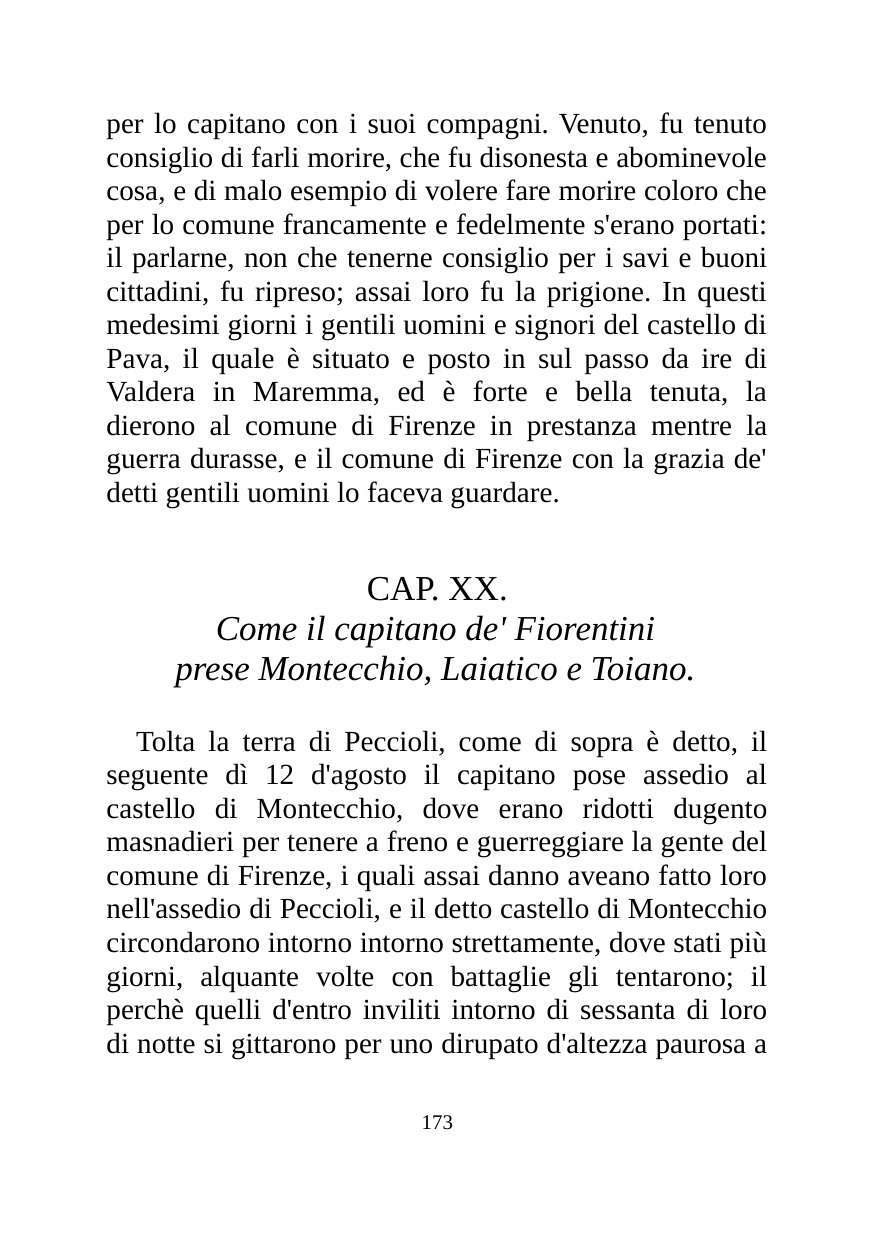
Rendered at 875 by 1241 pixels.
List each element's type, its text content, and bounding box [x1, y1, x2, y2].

text Tolta la terra di Peccioli, come di sopra è detto, il seguente dì 12 d'agosto il capitano pose assedio al castello di Montecchio, dove erano ridotti dugento masnadieri per tenere a freno e guerreggiare la gente del comune di Firenze, i quali assai danno aveano fatto loro nell'assedio di Peccioli, e il detto castello di Montecchio circondarono intorno intorno strettamente, dove stati più giorni, alquante volte con battaglie gli tentarono; il perchè quelli d'entro inviliti intorno di sessanta di loro di notte si gittarono per uno dirupato d'altezza paurosa a [106, 724, 768, 1059]
subtitle CAP. XX. Come il capitano de' Fiorentini prese Montecchio, Laiatico e Toiano. [106, 568, 768, 688]
text per lo capitano con i suoi compagni. Venuto, fu tenuto consiglio di farli morire, che fu disonesta e abominevole cosa, e di malo esempio di volere fare morire coloro che per lo comune francamente e fedelmente s'erano portati: il parlarne, non che tenerne consiglio per i savi e buoni cittadini, fu ripreso; assai loro fu la prigione. In questi medesimi giorni i gentili uomini e signori del castello di Pava, il quale è situato e posto in sul passo da ire di Valdera in Maremma, ed è forte e bella tenuta, la dierono al comune di Firenze in prestanza mentre la guerra durasse, e il comune di Firenze con la grazia de' detti gentili uomini lo faceva guardare. [106, 106, 768, 509]
